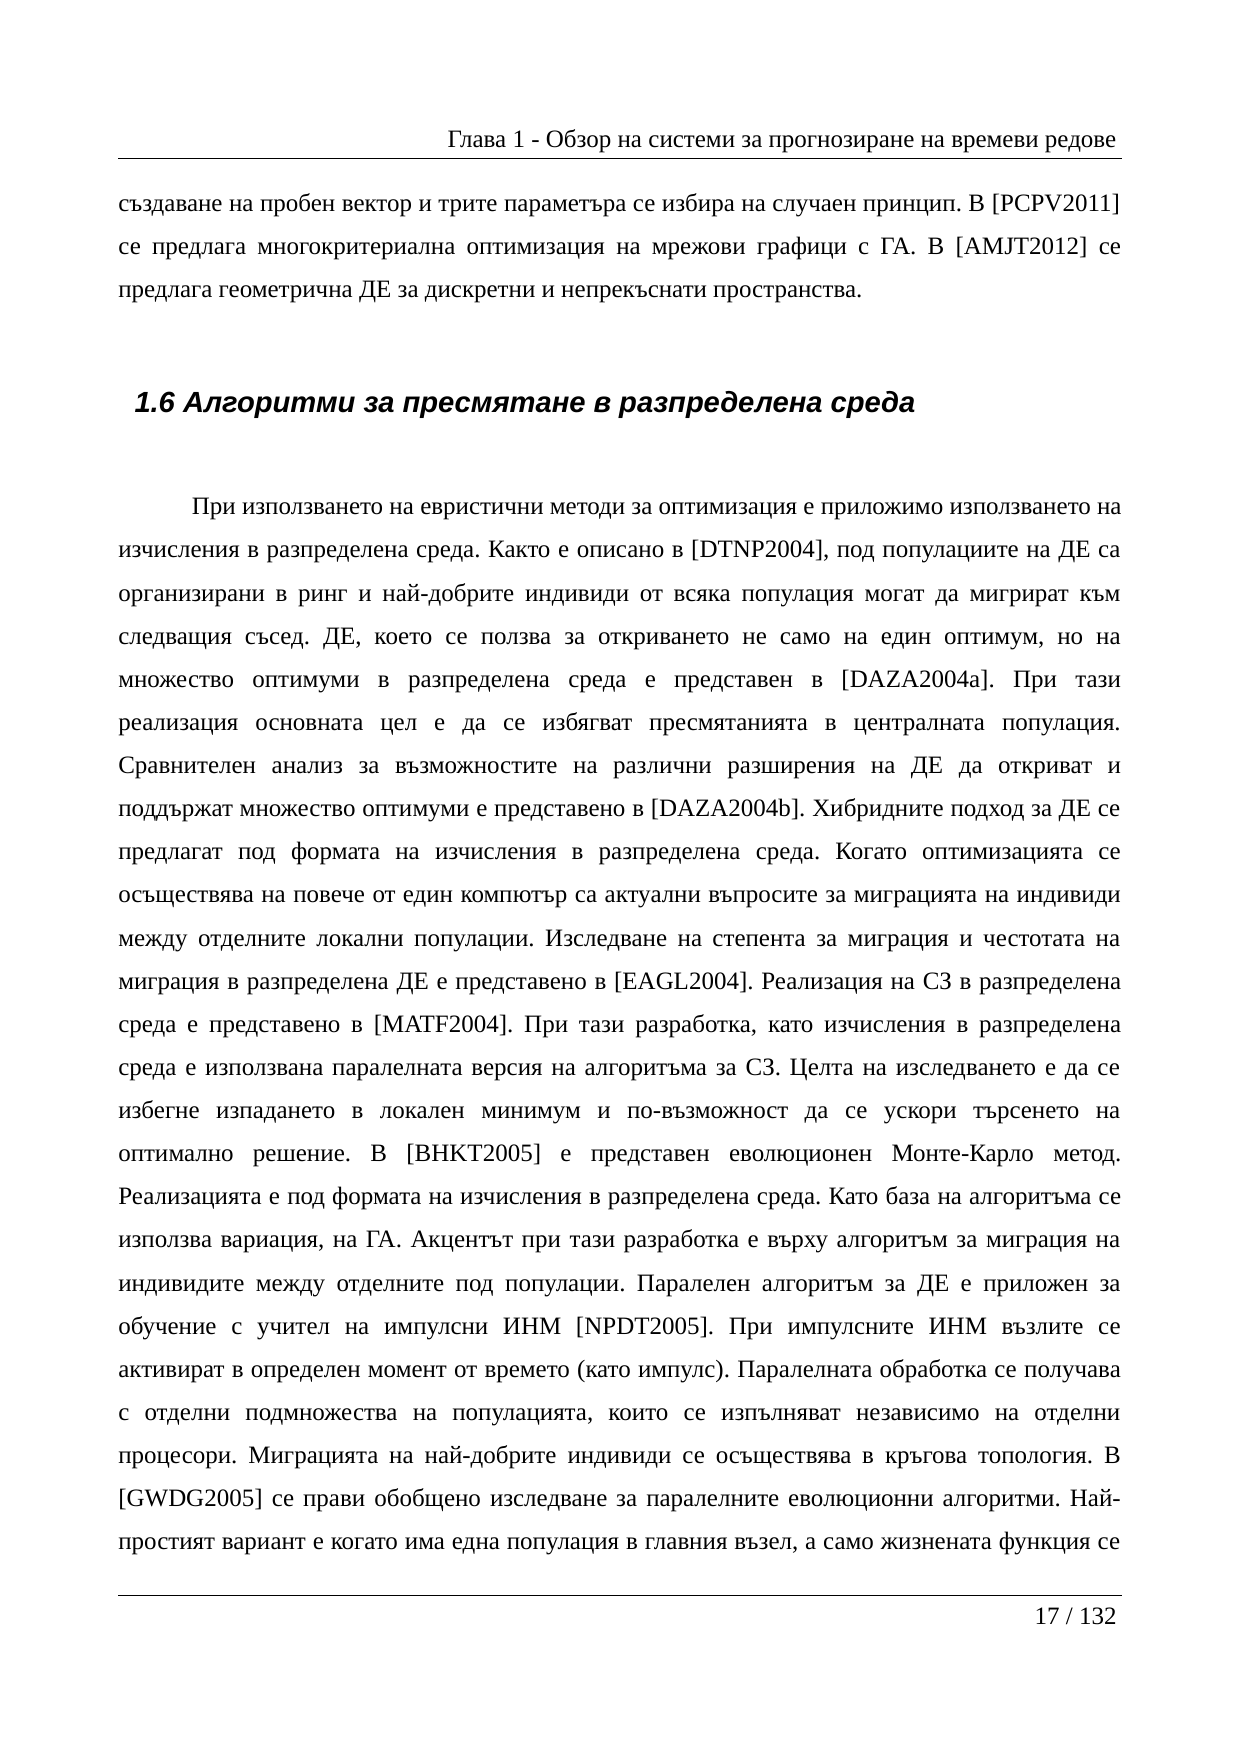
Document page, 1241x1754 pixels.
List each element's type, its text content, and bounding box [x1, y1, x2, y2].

subtitle 1.6 Алгоритми за пресмятане в разпределена среда [118, 385, 1122, 419]
text При използването на евристични методи за оптимизация е приложимо използването на изчисления в разпределена среда. Както е описано в [DTNP2004], под популациите на ДЕ са организирани в ринг и най-добрите индивиди от всяка популация могат да мигрират към следващия съсед. ДЕ, което се ползва за откриването не само на един оптимум, но на множество оптимуми в разпределена среда е представен в [DAZA2004a]. При тази реализация основната цел е да се избягват пресмятанията в централната популация. Сравнителен анализ за възможностите на различни разширения на ДЕ да откриват и поддържат множество оптимуми е представено в [DAZA2004b]. Хибридните подход за ДЕ се предлагат под формата на изчисления в разпределена среда. Когато оптимизацията се осъществява на повече от един компютър са актуални въпросите за миграцията на индивиди между отделните локални популации. Изследване на степента за миграция и честотата на миграция в разпределена ДЕ е представено в [EAGL2004]. Реализация на СЗ в разпределена среда е представено в [MATF2004]. При тази разработка, като изчисления в разпределена среда е използвана паралелната версия на алгоритъма за СЗ. Целта на изследването е да се избегне изпадането в локален минимум и по-възможност да се ускори търсенето на оптимално решение. В [BHKT2005] е представен еволюционен Монте-Карло метод. Реализацията е под формата на изчисления в разпределена среда. Като база на алгоритъма се използва вариация, на ГА. Акцентът при тази разработка е върху алгоритъм за миграция на индивидите между отделните под популации. Паралелен алгоритъм за ДЕ е приложен за обучение с учител на импулсни ИНМ [NPDT2005]. При импулсните ИНМ възлите се активират в определен момент от времето (като импулс). Паралелната обработка се получава с отделни подмножества на популацията, които се изпълняват независимо на отделни процесори. Миграцията на най-добрите индивиди се осъществява в кръгова топология. В [GWDG2005] се прави обобщено изследване за паралелните еволюционни алгоритми. Най-простият вариант е когато има една популация в главния възел, а само жизнената функция се [118, 491, 1122, 1555]
text създаване на пробен вектор и трите параметъра се избира на случаен принцип. В [PCPV2011] се предлага многокритериална оптимизация на мрежови графици с ГА. В [AMJT2012] се предлага геометрична ДЕ за дискретни и непрекъснати пространства. [118, 188, 1122, 303]
